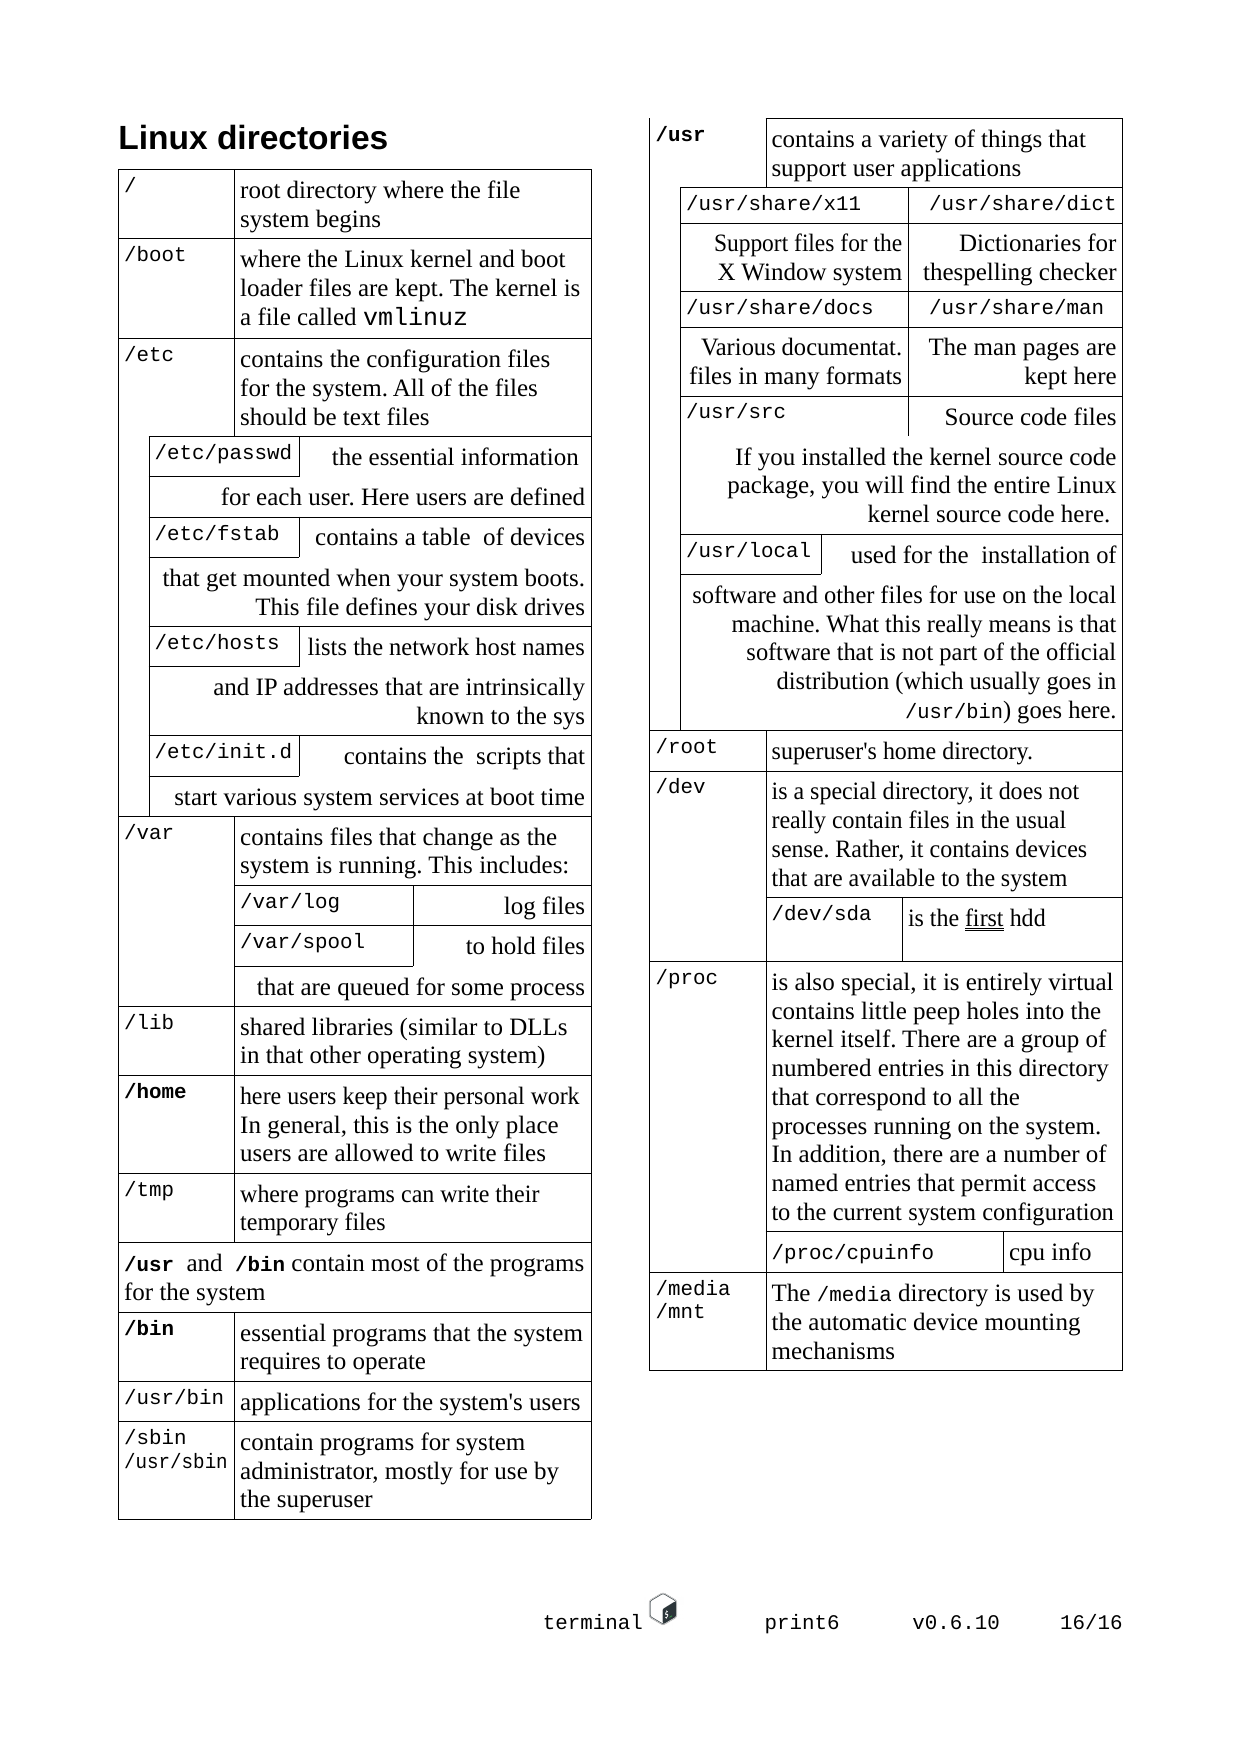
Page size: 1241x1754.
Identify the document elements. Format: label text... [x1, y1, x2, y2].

table_cell The man pages are kept here [909, 328, 1122, 396]
table_cell Source code files [909, 397, 1122, 436]
picture [642, 1588, 684, 1630]
table_cell /etc/passwd [150, 437, 299, 476]
table_cell that are queued for some process [235, 966, 591, 1006]
table_cell /var/spool [235, 926, 413, 966]
table_cell /usr and /bin contain most of the programs for the system [119, 1243, 591, 1312]
table_cell /etc/fstab [150, 518, 299, 557]
table_cell that get mounted when your system boots. This file defines your disk drives [150, 557, 591, 626]
table_cell cpu info [1004, 1232, 1122, 1272]
table_cell applications for the system's users [235, 1382, 591, 1421]
table_cell is also special, it is entirely virtual contains little peep holes into the kernel itself. There are a group of numbered entries in this directory that correspond to all the processes running on the system. In addition, there are a number of named entries that permit access to the current system configuration [767, 962, 1122, 1231]
table_header / [119, 170, 234, 238]
subtitle Linux directories [118, 118, 591, 157]
table_cell /etc [119, 339, 234, 436]
table_cell If you installed the kernel source code package, you will find the entire Linux kernel source code here. [681, 436, 1122, 534]
table_cell /tmp [119, 1174, 234, 1242]
table_cell /var [119, 817, 234, 1006]
table_cell /proc/cpuinfo [767, 1232, 1003, 1272]
table_cell /etc/hosts [150, 627, 299, 666]
table_cell The /media directory is used by the automatic device mounting mechanisms [767, 1273, 1122, 1370]
table_cell /dev [650, 772, 766, 961]
table_cell contains the configuration files for the system. All of the files should be text files [235, 339, 591, 436]
table_cell where programs can write their temporary files [235, 1174, 591, 1242]
table_cell and IP addresses that are intrinsically known to the sys [150, 666, 591, 735]
table_cell /usr/share/man [909, 292, 1122, 327]
table_cell /usr/local [681, 535, 821, 574]
table_cell contains files that change as the system is running. This includes: [235, 817, 591, 885]
table_cell /sbin /usr/sbin [119, 1422, 234, 1519]
table_cell /usr/src [681, 397, 908, 436]
table_cell contains a variety of things that support user applications [767, 119, 1122, 187]
table_cell for each user. Here users are defined [150, 476, 591, 517]
table_cell /dev/sda [767, 898, 902, 961]
table_cell start various system services at boot time [150, 776, 591, 816]
table_cell /usr/share/dict [909, 188, 1122, 222]
table_cell Dictionaries for thespelling checker [909, 224, 1122, 291]
table_cell /proc [650, 962, 766, 1272]
table_cell /lib [119, 1007, 234, 1075]
table_cell /usr/share/docs [681, 292, 908, 327]
table_cell contains a table of devices [300, 518, 591, 557]
table_cell Various documentat. files in many formats [681, 328, 908, 396]
table_cell where the Linux kernel and boot loader files are kept. The kernel is a file called vmlinuz [235, 239, 591, 338]
table_cell used for the installation of [822, 535, 1122, 574]
table_cell /etc/init.d [150, 736, 299, 776]
table_cell [119, 436, 149, 816]
table_header root directory where the file system begins [235, 170, 591, 238]
table_cell lists the network host names [300, 627, 591, 666]
table_cell essential programs that the system requires to operate [235, 1313, 591, 1381]
table_cell /home [119, 1076, 234, 1173]
table_cell /bin [119, 1313, 234, 1381]
table_cell to hold files [414, 926, 591, 966]
table_cell /boot [119, 239, 234, 338]
table_cell /media /mnt [650, 1273, 766, 1370]
table_cell the essential information [300, 437, 591, 476]
table_cell here users keep their personal work In general, this is the only place users are allowed to write files [235, 1076, 591, 1173]
table_cell Support files for the X Window system [681, 224, 908, 291]
table_cell shared libraries (similar to DLLs in that other operating system) [235, 1007, 591, 1075]
table_cell is a special directory, it does not really contain files in the usual sense. Rather, it contains devices that are available to the system [767, 772, 1122, 897]
table_cell is the first hdd [903, 898, 1122, 961]
table_cell contain programs for system administrator, mostly for use by the superuser [235, 1422, 591, 1519]
table_cell /var/log [235, 886, 413, 925]
table_cell /usr/share/x11 [681, 188, 908, 222]
table_cell [650, 187, 680, 730]
table_cell superuser's home directory. [767, 731, 1122, 771]
table_cell contains the scripts that [300, 736, 591, 776]
table_cell software and other files for use on the local machine. What this really means is that software that is not part of the official distribution (which usually goes in /usr/bin) goes here. [681, 574, 1122, 730]
table_cell /usr [650, 118, 766, 187]
table_cell log files [414, 886, 591, 925]
table_cell /usr/bin [119, 1382, 234, 1421]
table_cell /root [650, 731, 766, 771]
